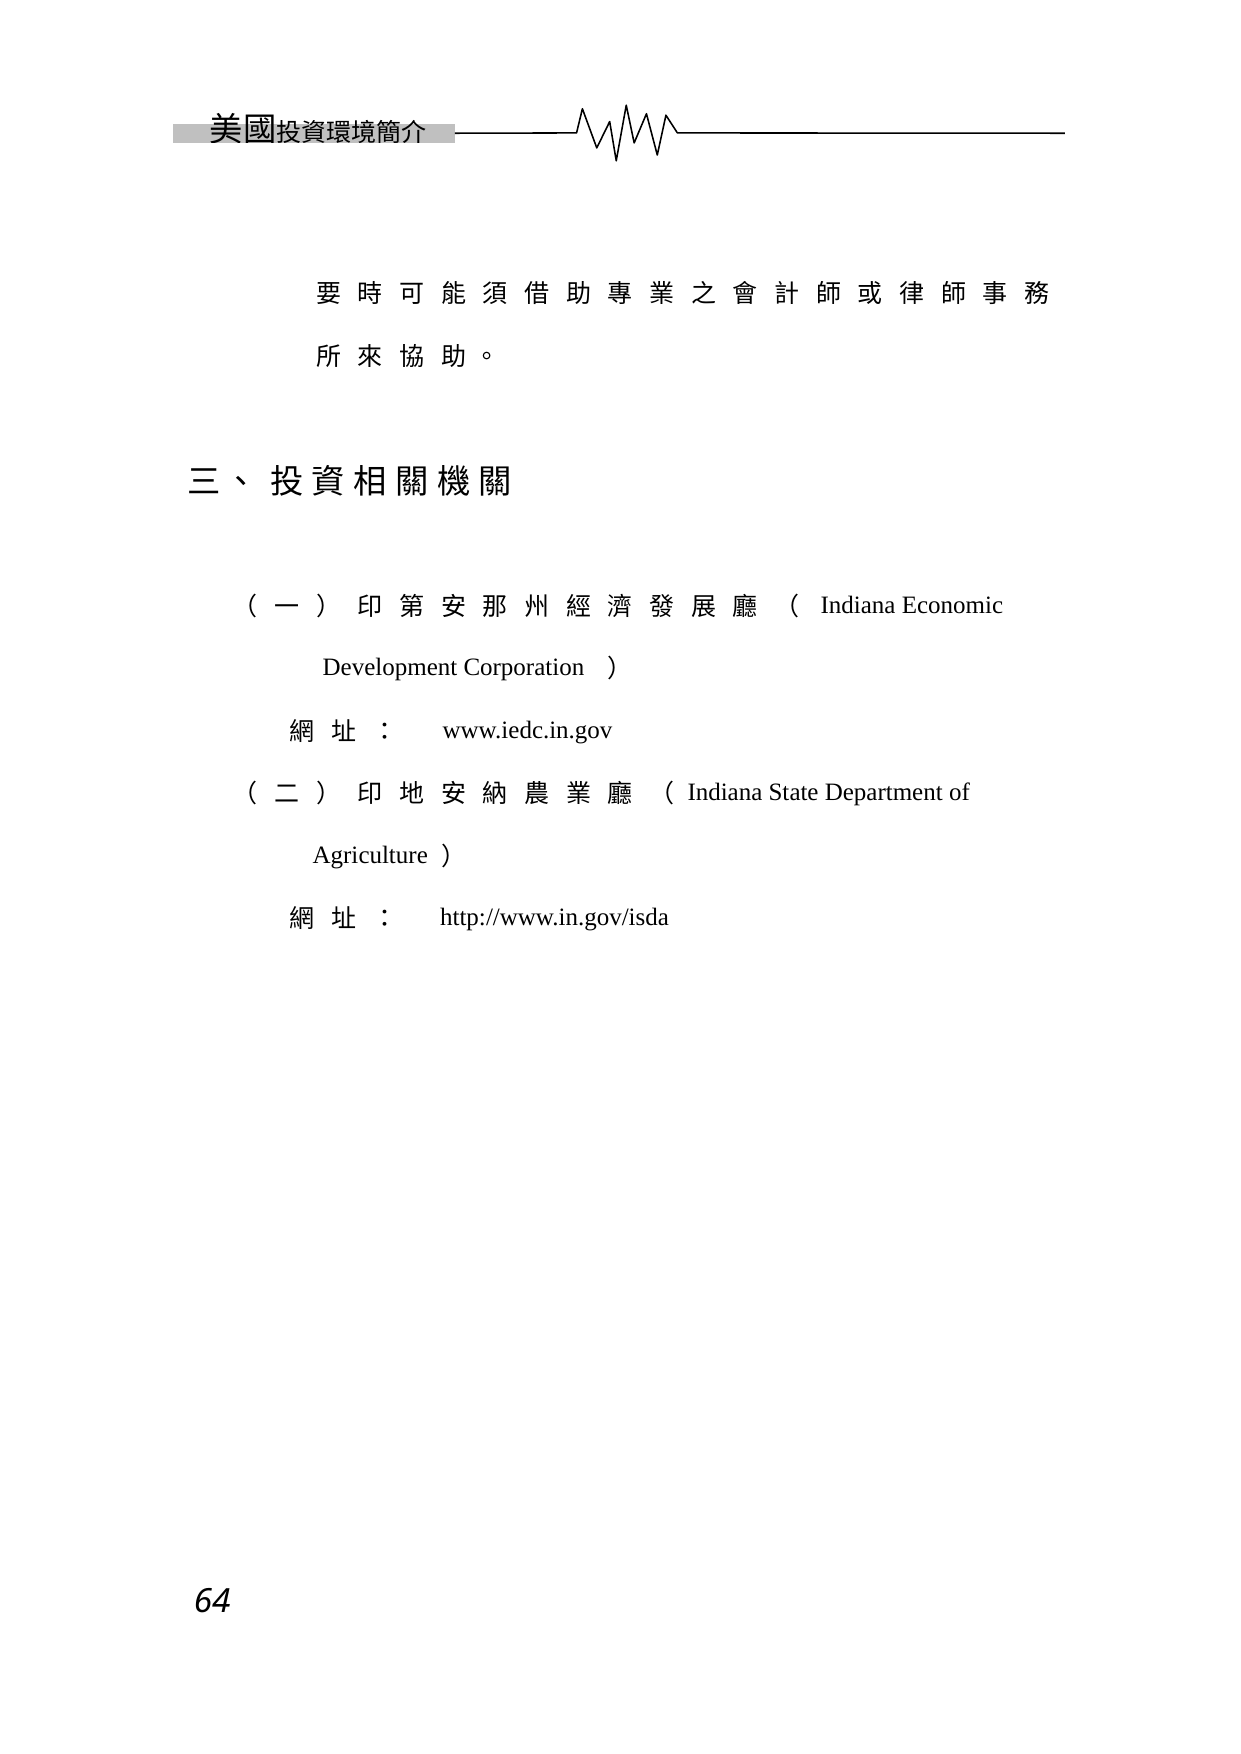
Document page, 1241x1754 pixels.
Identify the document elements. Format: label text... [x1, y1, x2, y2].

text 三、投資相關機關 [183, 438, 1058, 500]
text （二）印地安納農業廳（Indiana State Department of Agriculture） [207, 750, 1058, 875]
text 要時可能須借助專業之會計師或律師事務所來協助。 [207, 250, 1058, 375]
text 網址：http://www.in.gov/isda [207, 875, 1058, 938]
text （一）印第安那州經濟發展廳（Indiana Economic Development Corporation） [207, 563, 1058, 688]
text 網址：www.iedc.in.gov [207, 688, 1058, 750]
